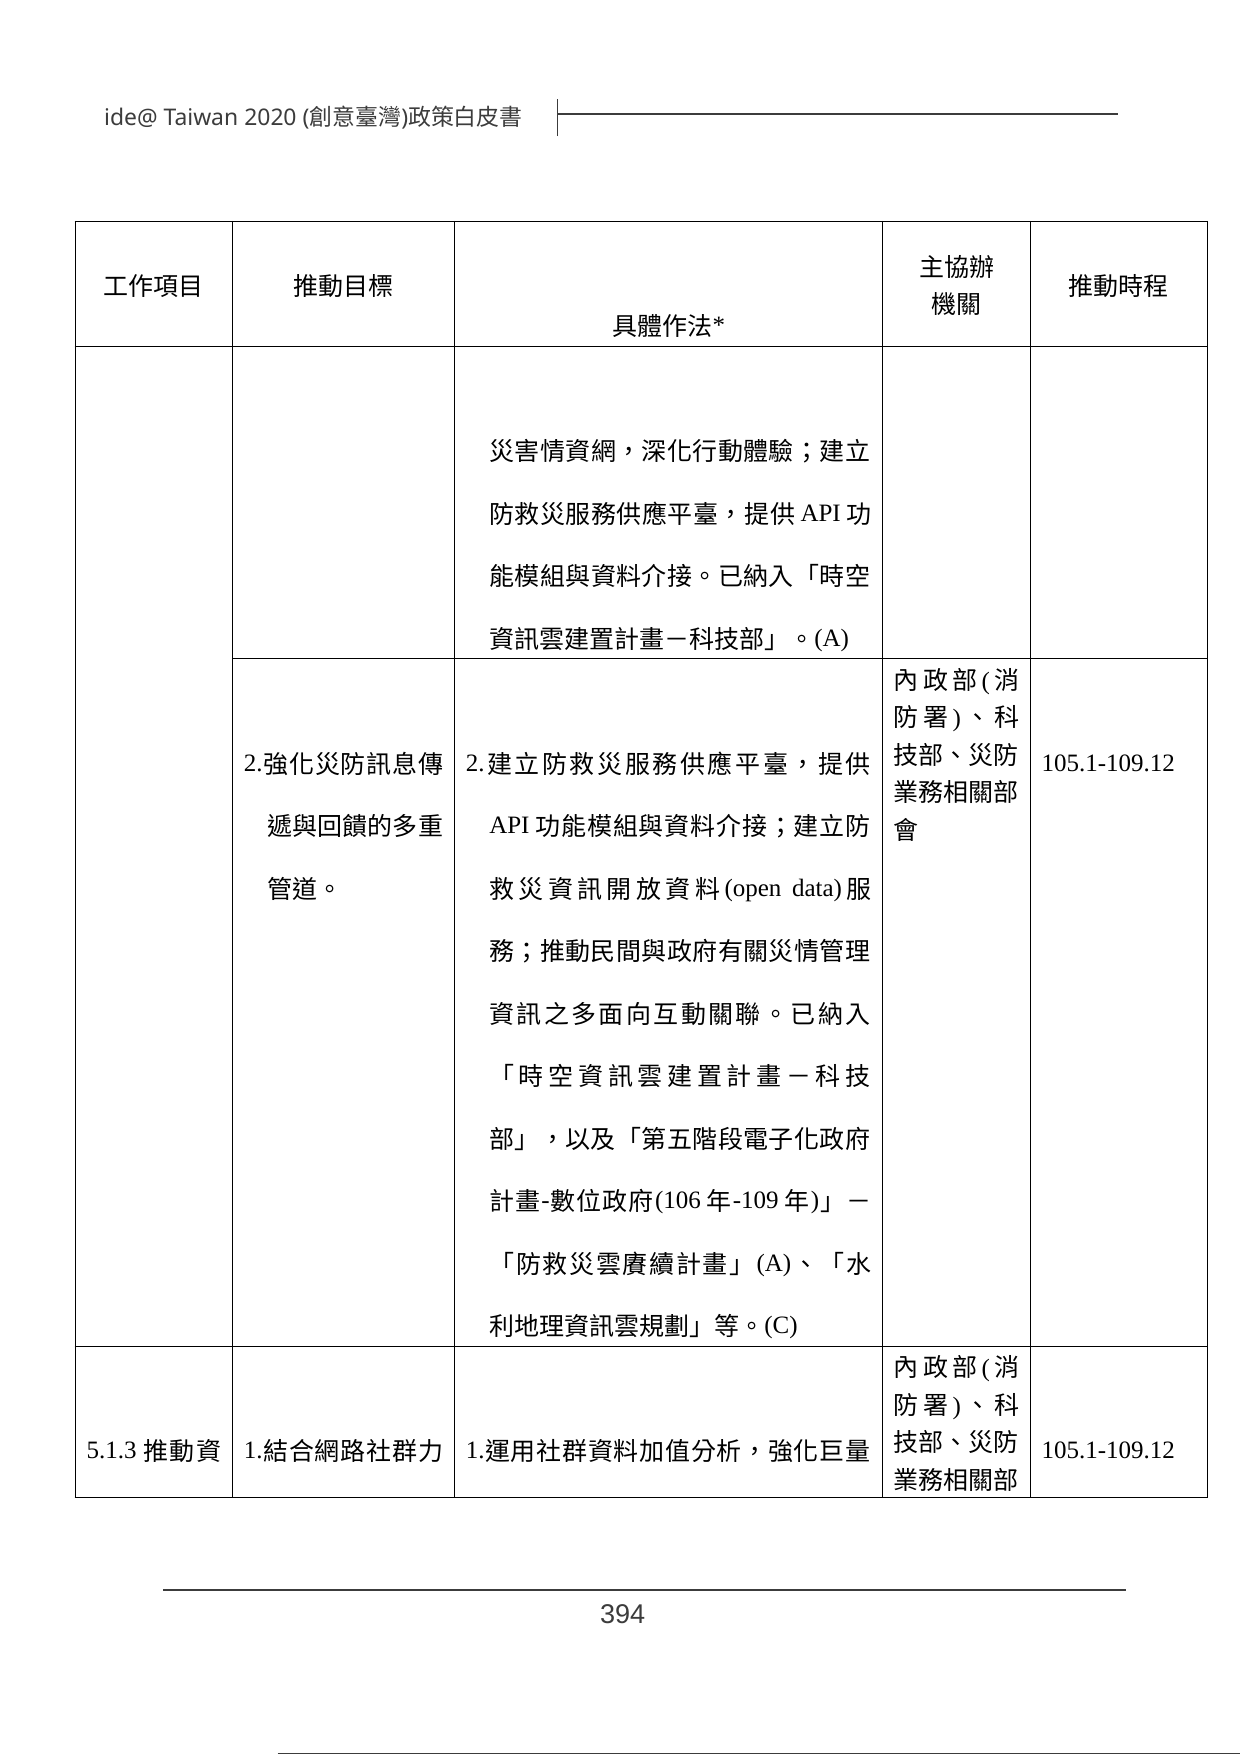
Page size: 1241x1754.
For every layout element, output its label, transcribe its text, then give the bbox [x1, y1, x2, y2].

table_cell 1.運用社群資料加值分析，強化巨量 [455, 1347, 882, 1497]
table_cell 5.1.3推動資 [76, 1347, 232, 1497]
table_cell [1031, 347, 1207, 658]
table_cell 105.1-109.12 [1031, 1347, 1207, 1497]
table_header 主協辦 機關 [883, 222, 1030, 346]
table_cell [233, 347, 454, 658]
table_header 推動時程 [1031, 222, 1207, 346]
table_cell [76, 347, 232, 1346]
table_cell 內政部(消防署)、科技部、災防業務相關部 [883, 1347, 1030, 1497]
table_cell 內政部(消防署)、科技部、災防業務相關部會 [883, 659, 1030, 1346]
table_cell 2.強化災防訊息傳遞與回饋的多重管道。 [233, 659, 454, 1346]
table_cell 105.1-109.12 [1031, 659, 1207, 1346]
table_cell [883, 347, 1030, 658]
table_header 工作項目 [76, 222, 232, 346]
table_header 推動目標 [233, 222, 454, 346]
table_header 具體作法* [455, 222, 882, 346]
table_cell 2.建立防救災服務供應平臺，提供API功能模組與資料介接；建立防救災資訊開放資料(open data)服務；推動民間與政府有關災情管理資訊之多面向互動關聯。已納入「時空資訊雲建置計畫－科技部」，以及「第五階段電子化政府計畫-數位政府(106年-109年)」－「防救災雲賡續計畫」(A)、「水利地理資訊雲規劃」等。(C) [455, 659, 882, 1346]
table_cell 1.結合網路社群力 [233, 1347, 454, 1497]
table_cell 災害情資網，深化行動體驗；建立防救災服務供應平臺，提供API功能模組與資料介接。已納入「時空資訊雲建置計畫－科技部」。(A) [455, 347, 882, 658]
